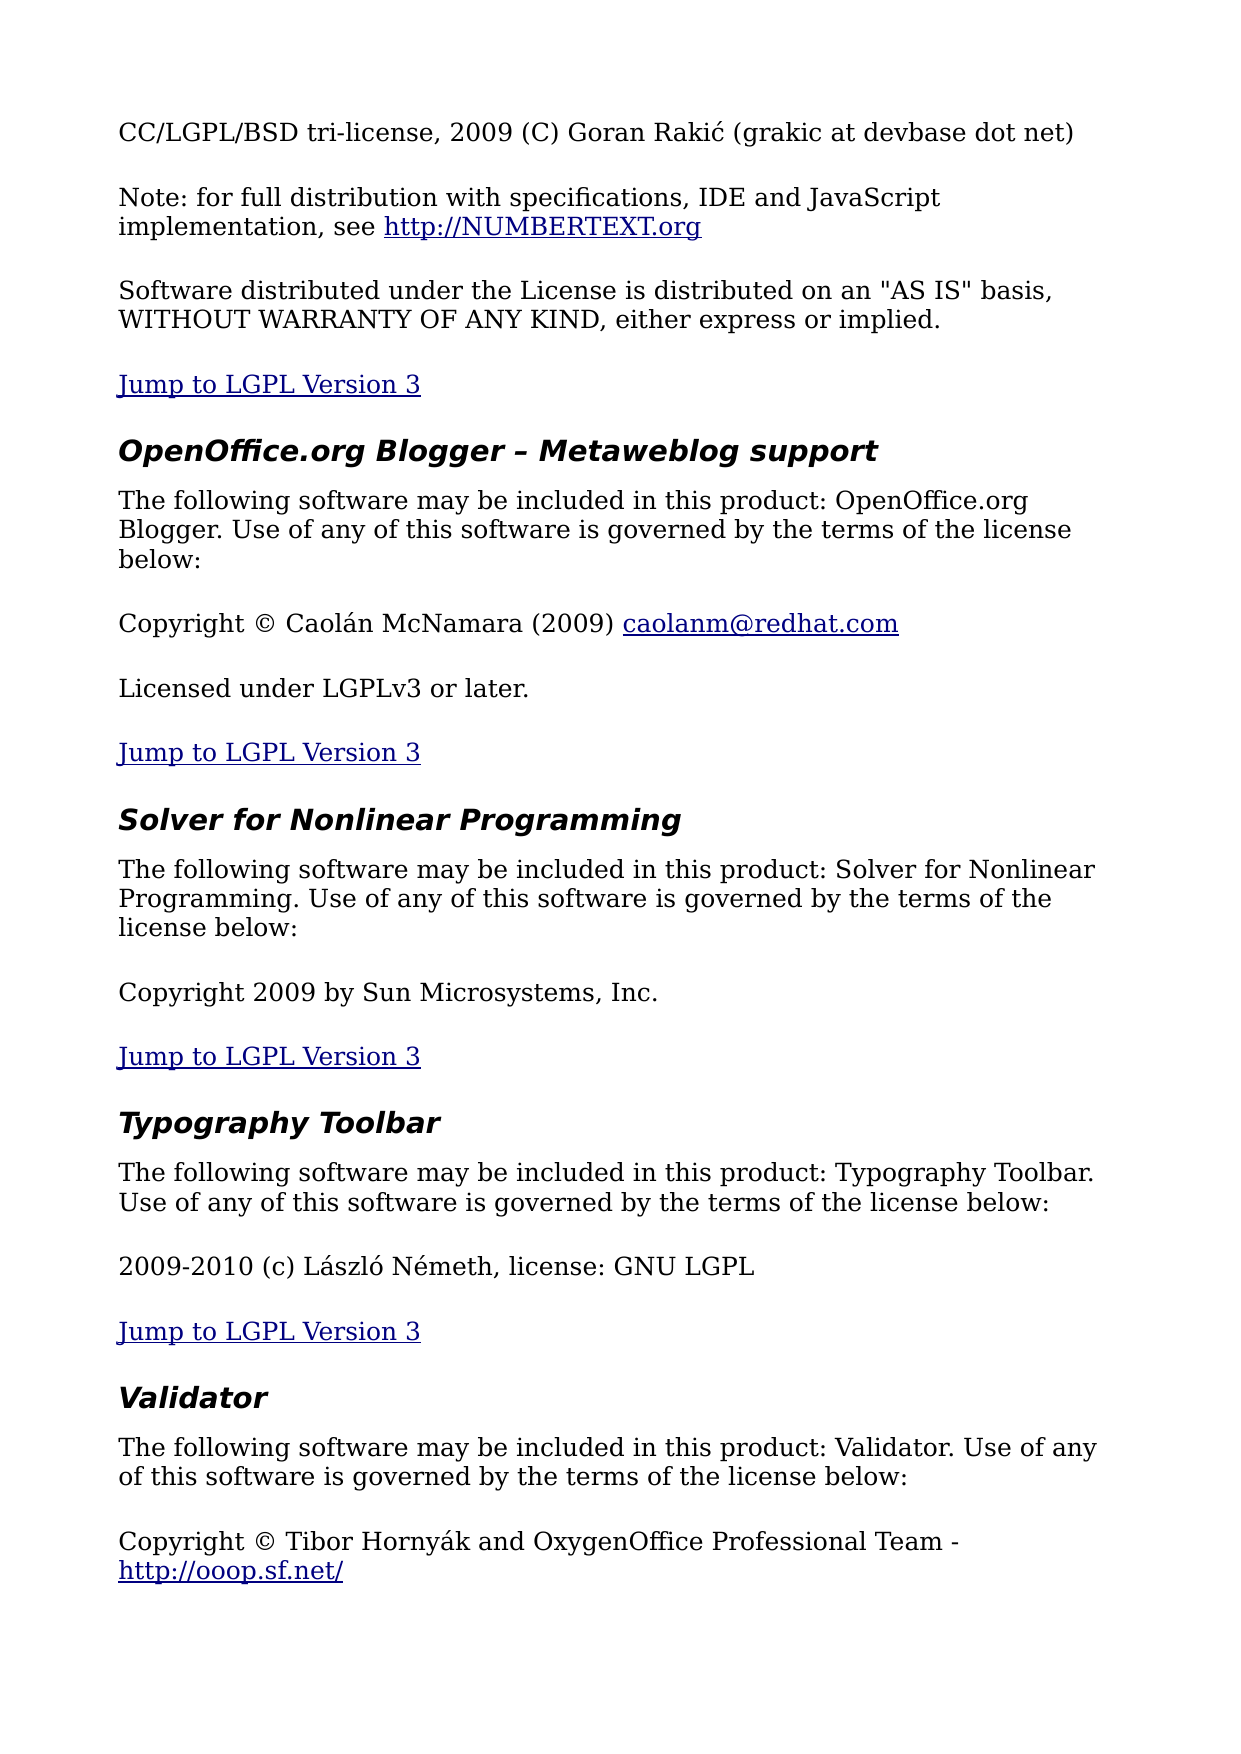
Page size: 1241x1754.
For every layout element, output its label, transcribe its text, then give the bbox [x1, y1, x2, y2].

text The following software may be included in this product: Validator. Use of any of this software is governed by the terms of the license below: [118, 1433, 1122, 1491]
subtitle OpenOffice.org Blogger – Metaweblog support [118, 435, 1122, 469]
text Licensed under LGPLv3 or later. [118, 674, 1122, 703]
text Copyright © Caolán McNamara (2009) caolanm@redhat.com [118, 609, 1122, 638]
text Jump to LGPL Version 3 [118, 1317, 1122, 1346]
text Jump to LGPL Version 3 [118, 1042, 1122, 1071]
text The following software may be included in this product: OpenOffice.org Blogger. Use of any of this software is governed by the terms of the license below: [118, 486, 1122, 574]
subtitle Typography Toolbar [118, 1107, 1122, 1141]
text The following software may be included in this product: Solver for Nonlinear Programming. Use of any of this software is governed by the terms of the license below: [118, 855, 1122, 942]
text Copyright 2009 by Sun Microsystems, Inc. [118, 978, 1122, 1007]
text Note: for full distribution with specifications, IDE and JavaScript implementation, see http://NUMBERTEXT.org [118, 183, 1122, 241]
text CC/LGPL/BSD tri-license, 2009 (C) Goran Rakić (grakic at devbase dot net) [118, 118, 1122, 147]
text The following software may be included in this product: Typography Toolbar. Use of any of this software is governed by the terms of the license below: [118, 1158, 1122, 1217]
text Jump to LGPL Version 3 [118, 738, 1122, 768]
subtitle Validator [118, 1381, 1122, 1415]
subtitle Solver for Nonlinear Programming [118, 803, 1122, 837]
text 2009-2010 (c) László Németh, license: GNU LGPL [118, 1252, 1122, 1281]
text Copyright © Tibor Hornyák and OxygenOffice Professional Team - http://ooop.sf.net/ [118, 1527, 1122, 1585]
text Jump to LGPL Version 3 [118, 370, 1122, 399]
text Software distributed under the License is distributed on an "AS IS" basis, WITHOUT WARRANTY OF ANY KIND, either express or implied. [118, 276, 1122, 335]
